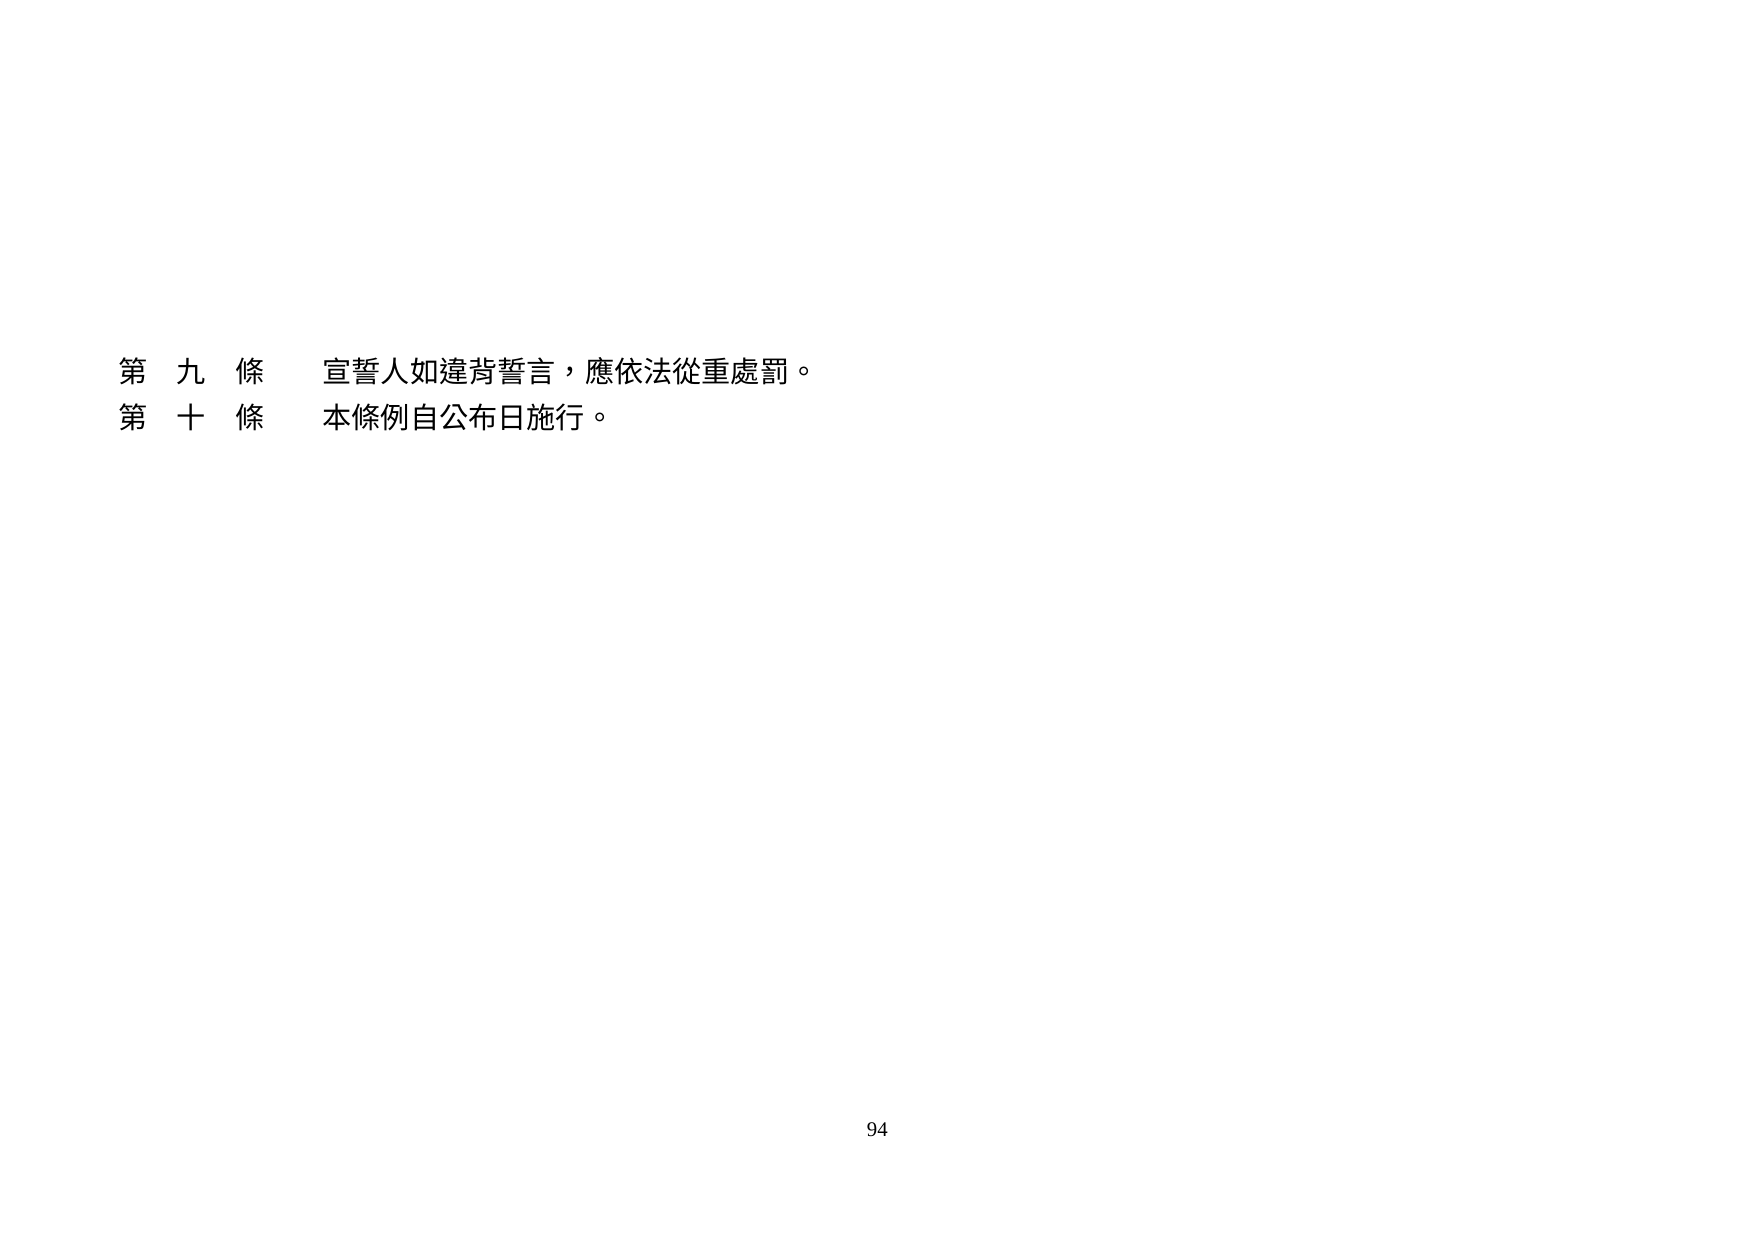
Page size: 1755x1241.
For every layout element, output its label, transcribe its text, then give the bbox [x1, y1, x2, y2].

text 第 九 條 宣誓人如違背誓言，應依法從重處罰。 [118, 346, 1636, 392]
text 第 十 條 本條例自公布日施行。 [118, 392, 1636, 438]
